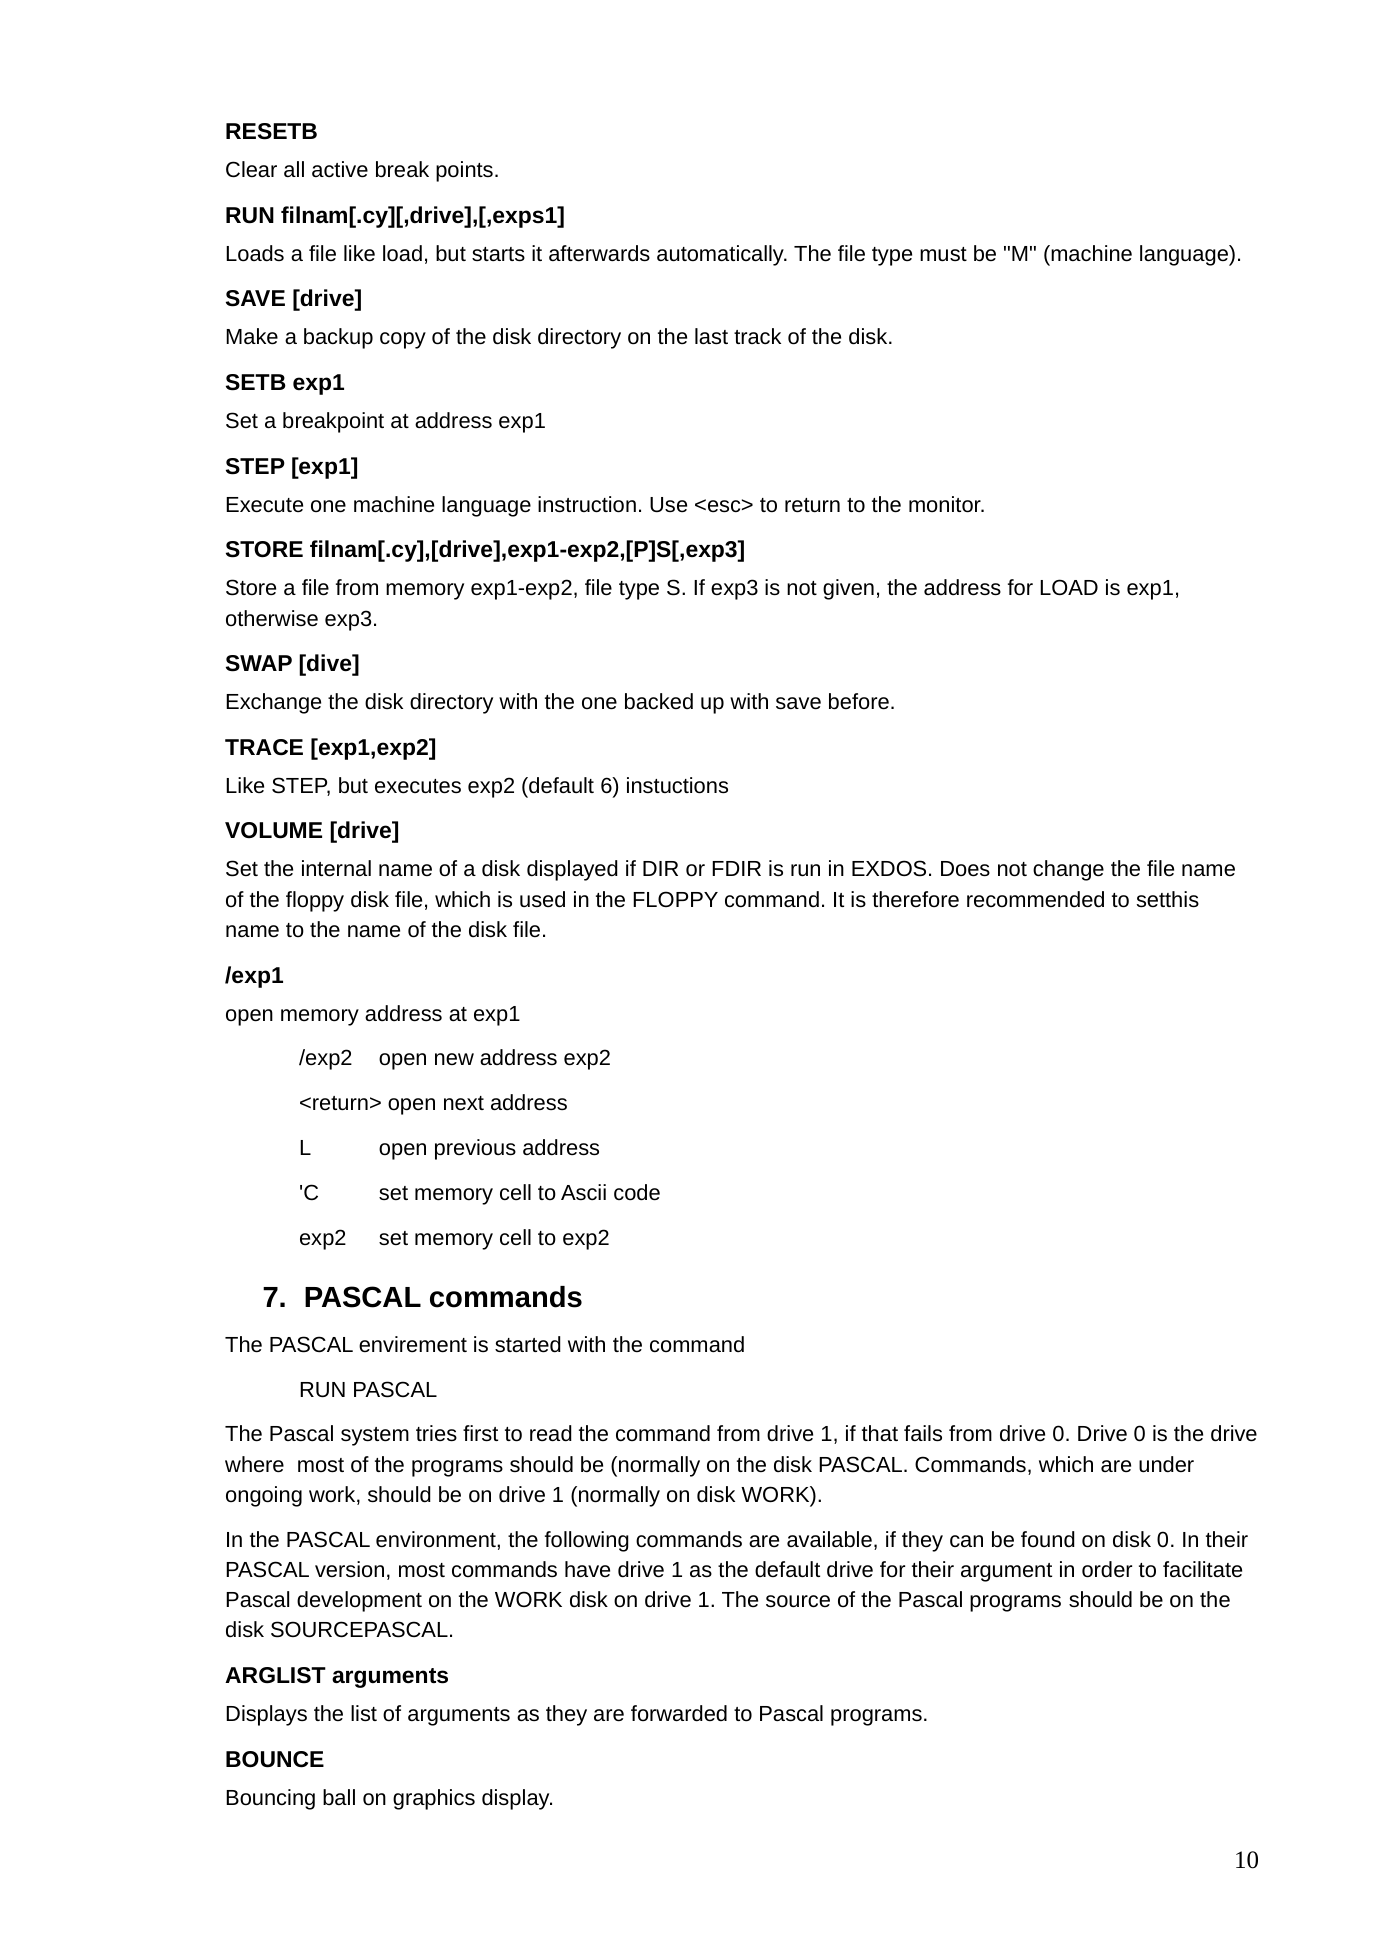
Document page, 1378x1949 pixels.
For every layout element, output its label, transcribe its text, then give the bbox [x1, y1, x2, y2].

subtitle BOUNCE [225, 1746, 1259, 1772]
subtitle STEP [exp1] [225, 453, 1259, 479]
subtitle SAVE [drive] [225, 285, 1259, 312]
text open memory address at exp1 [225, 1000, 1259, 1026]
text /exp2 open new address exp2 [225, 1045, 1259, 1070]
text Store a file from memory exp1-exp2, file type S. If exp3 is not given, the address for LOAD is exp1, otherwise exp3. [225, 575, 1259, 631]
subtitle VOLUME [drive] [225, 817, 1259, 844]
text 'C set memory cell to Ascii code [225, 1179, 1259, 1205]
text The PASCAL envirement is started with the command [225, 1332, 1259, 1357]
subtitle SETB exp1 [225, 369, 1259, 395]
text Clear all active break points. [225, 157, 1259, 182]
text Make a backup copy of the disk directory on the last track of the disk. [225, 324, 1259, 349]
text L open previous address [225, 1135, 1259, 1160]
text <return> open next address [225, 1090, 1259, 1115]
text Like STEP, but executes exp2 (default 6) instuctions [225, 773, 1259, 798]
text The Pascal system tries first to read the command from drive 1, if that fails from drive 0. Drive 0 is the drive where most of the programs should be (normally on the disk PASCAL. Commands, which are under ongoing work, should be on drive 1 (normally on disk WORK). [225, 1421, 1259, 1507]
text Set a breakpoint at address exp1 [225, 408, 1259, 433]
text RUN PASCAL [225, 1376, 1259, 1402]
subtitle PASCAL commands [262, 1280, 1259, 1314]
text In the PASCAL environment, the following commands are available, if they can be found on disk 0. In their PASCAL version, most commands have drive 1 as the default drive for their argument in order to facilitate Pascal development on the WORK disk on drive 1. The source of the Pascal programs should be on the disk SOURCEPASCAL. [225, 1526, 1259, 1642]
subtitle RUN filnam[.cy][,drive],[,exps1] [225, 202, 1259, 228]
text Exchange the disk directory with the one backed up with save before. [225, 689, 1259, 714]
text Execute one machine language instruction. Use <esc> to return to the monitor. [225, 492, 1259, 517]
subtitle STORE filnam[.cy],[drive],exp1-exp2,[P]S[,exp3] [225, 536, 1259, 563]
subtitle SWAP [dive] [225, 650, 1259, 677]
text Set the internal name of a disk displayed if DIR or FDIR is run in EXDOS. Does not change the file name of the floppy disk file, which is used in the FLOPPY command. It is therefore recommended to setthis name to the name of the disk file. [225, 856, 1259, 942]
text Displays the list of arguments as they are forwarded to Pascal programs. [225, 1701, 1259, 1726]
subtitle TRACE [exp1,exp2] [225, 734, 1259, 760]
subtitle /exp1 [225, 962, 1259, 988]
text Bouncing ball on graphics display. [225, 1784, 1259, 1809]
text exp2 set memory cell to exp2 [225, 1224, 1259, 1249]
subtitle ARGLIST arguments [225, 1662, 1259, 1688]
text Loads a file like load, but starts it afterwards automatically. The file type must be "M" (machine language). [225, 241, 1259, 266]
subtitle RESETB [225, 118, 1259, 144]
